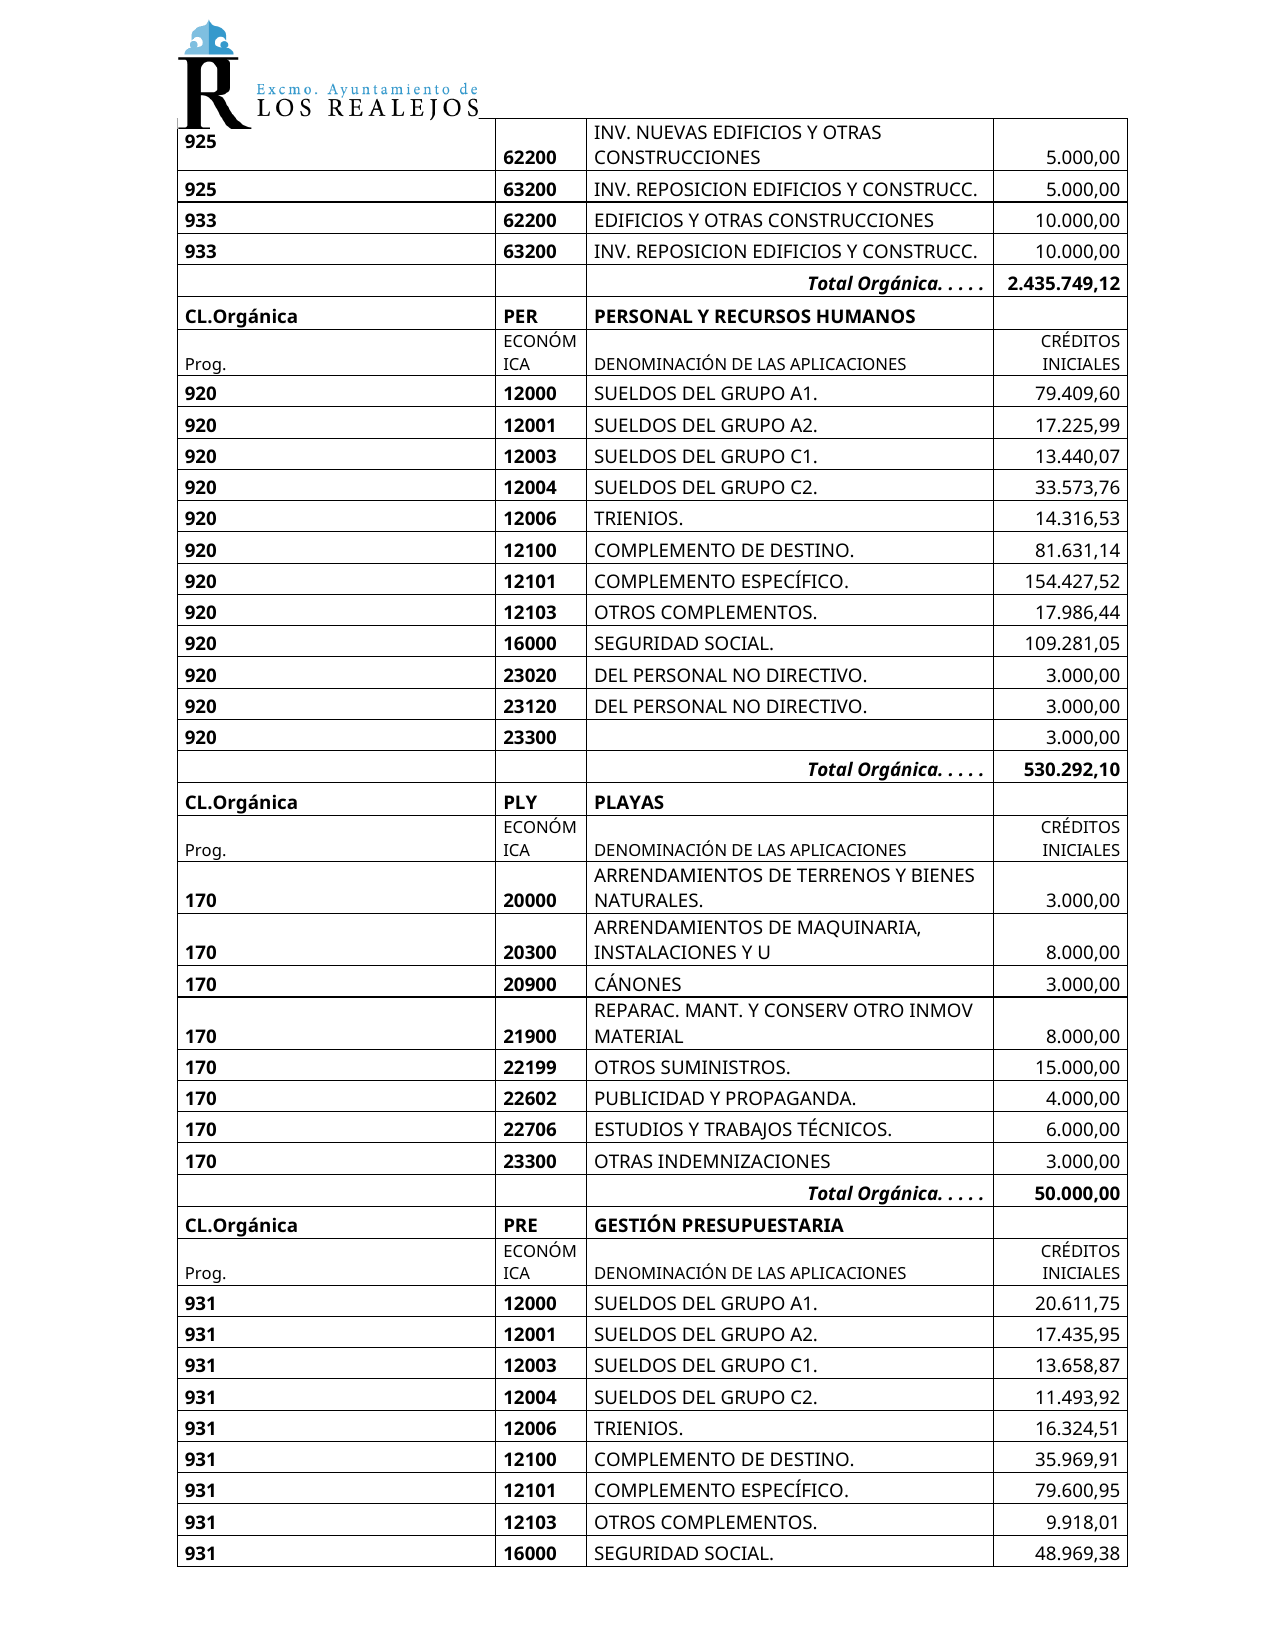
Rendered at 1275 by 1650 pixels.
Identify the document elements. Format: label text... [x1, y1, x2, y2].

table_cell 35.969,91 [994, 1442, 1127, 1472]
table_cell 920 [178, 595, 495, 625]
table_cell 79.600,95 [994, 1473, 1127, 1503]
table_cell 170 [178, 914, 495, 965]
table_cell 3.000,00 [994, 720, 1127, 750]
table_cell 931 [178, 1317, 495, 1347]
table_cell [178, 265, 495, 296]
table_cell 6.000,00 [994, 1112, 1127, 1142]
table_cell 17.435,95 [994, 1317, 1127, 1347]
table_cell INV. REPOSICION EDIFICIOS Y CONSTRUCC. [587, 171, 993, 201]
table_cell 5.000,00 [994, 171, 1127, 201]
table_cell CÁNONES [587, 966, 993, 996]
table_cell 23120 [496, 689, 586, 719]
table_cell Total Orgánica. . . . . [587, 1175, 993, 1206]
table_cell PUBLICIDAD Y PROPAGANDA. [587, 1081, 993, 1111]
table_cell PER [496, 297, 586, 328]
table_cell [496, 265, 586, 296]
table_cell DENOMINACIÓN DE LAS APLICACIONES [587, 1239, 993, 1284]
table_cell 62200 [496, 119, 586, 170]
table_cell ESTUDIOS Y TRABAJOS TÉCNICOS. [587, 1112, 993, 1142]
table_cell CRÉDITOS INICIALES [994, 330, 1127, 375]
table_cell 154.427,52 [994, 564, 1127, 594]
table_cell SUELDOS DEL GRUPO C2. [587, 1379, 993, 1409]
table_cell 931 [178, 1286, 495, 1316]
table_cell TRIENIOS. [587, 501, 993, 531]
table_cell 3.000,00 [994, 689, 1127, 719]
table_cell 12004 [496, 470, 586, 500]
table_cell 2.435.749,12 [994, 265, 1127, 296]
table_cell 20900 [496, 966, 586, 996]
table_cell 931 [178, 1348, 495, 1378]
table_cell SUELDOS DEL GRUPO A2. [587, 1317, 993, 1347]
table_cell 8.000,00 [994, 998, 1127, 1048]
table_cell 920 [178, 532, 495, 562]
table_cell 81.631,14 [994, 532, 1127, 562]
table_cell 12100 [496, 1442, 586, 1472]
table_cell OTROS COMPLEMENTOS. [587, 595, 993, 625]
table_cell OTRAS INDEMNIZACIONES [587, 1143, 993, 1173]
table_cell COMPLEMENTO ESPECÍFICO. [587, 564, 993, 594]
table_cell 109.281,05 [994, 626, 1127, 656]
table_cell SUELDOS DEL GRUPO A1. [587, 1286, 993, 1316]
table_cell ECONÓMICA [496, 816, 586, 861]
table_cell INV. NUEVAS EDIFICIOS Y OTRAS CONSTRUCCIONES [587, 119, 993, 170]
table_cell 170 [178, 966, 495, 996]
table_cell PLAYAS [587, 783, 993, 814]
table_cell 925 [178, 119, 495, 170]
table_cell 170 [178, 1143, 495, 1173]
table_cell 925 [178, 171, 495, 201]
table_cell 12101 [496, 564, 586, 594]
table_cell 20.611,75 [994, 1286, 1127, 1316]
table_cell 10.000,00 [994, 234, 1127, 264]
table_cell 23300 [496, 720, 586, 750]
table_cell 12000 [496, 1286, 586, 1316]
table_cell [178, 1175, 495, 1206]
table_cell 12000 [496, 376, 586, 406]
table_cell CL.Orgánica [178, 297, 495, 328]
table_cell 22602 [496, 1081, 586, 1111]
table_cell 33.573,76 [994, 470, 1127, 500]
table_cell COMPLEMENTO DE DESTINO. [587, 532, 993, 562]
table_cell [587, 720, 993, 750]
table_cell 9.918,01 [994, 1504, 1127, 1534]
table_cell PLY [496, 783, 586, 814]
table_cell [994, 297, 1127, 328]
table_cell 920 [178, 407, 495, 437]
table_cell 931 [178, 1411, 495, 1441]
table_cell 933 [178, 234, 495, 264]
table_cell 50.000,00 [994, 1175, 1127, 1206]
table_cell 920 [178, 564, 495, 594]
table_cell 23300 [496, 1143, 586, 1173]
table_cell 3.000,00 [994, 1143, 1127, 1173]
table_cell 931 [178, 1536, 495, 1566]
table_cell 12003 [496, 439, 586, 469]
table_cell Total Orgánica. . . . . [587, 751, 993, 782]
table_cell SUELDOS DEL GRUPO A1. [587, 376, 993, 406]
table_cell Prog. [178, 330, 495, 375]
table_cell SUELDOS DEL GRUPO A2. [587, 407, 993, 437]
table_cell 12103 [496, 595, 586, 625]
table_cell COMPLEMENTO ESPECÍFICO. [587, 1473, 993, 1503]
table_cell 13.440,07 [994, 439, 1127, 469]
table_cell SEGURIDAD SOCIAL. [587, 1536, 993, 1566]
table_cell 920 [178, 501, 495, 531]
table_cell 12103 [496, 1504, 586, 1534]
table_cell ARRENDAMIENTOS DE MAQUINARIA, INSTALACIONES Y U [587, 914, 993, 965]
table_cell 22706 [496, 1112, 586, 1142]
table_cell 933 [178, 203, 495, 233]
table_cell COMPLEMENTO DE DESTINO. [587, 1442, 993, 1472]
table_cell DEL PERSONAL NO DIRECTIVO. [587, 689, 993, 719]
table_cell 920 [178, 439, 495, 469]
table_cell 931 [178, 1379, 495, 1409]
table_cell 12001 [496, 1317, 586, 1347]
table_cell 931 [178, 1473, 495, 1503]
table_cell Prog. [178, 1239, 495, 1284]
table_cell 48.969,38 [994, 1536, 1127, 1566]
table_cell OTROS COMPLEMENTOS. [587, 1504, 993, 1534]
table_cell 920 [178, 720, 495, 750]
table_cell [496, 1175, 586, 1206]
table_cell 16000 [496, 626, 586, 656]
table_cell 920 [178, 470, 495, 500]
table_cell PRE [496, 1207, 586, 1238]
table_cell DEL PERSONAL NO DIRECTIVO. [587, 657, 993, 687]
table_cell 5.000,00 [994, 119, 1127, 170]
table_cell 12101 [496, 1473, 586, 1503]
table_cell 14.316,53 [994, 501, 1127, 531]
table_cell 12001 [496, 407, 586, 437]
table_cell 15.000,00 [994, 1050, 1127, 1080]
table_cell 3.000,00 [994, 862, 1127, 913]
table_cell EDIFICIOS Y OTRAS CONSTRUCCIONES [587, 203, 993, 233]
table_cell REPARAC. MANT. Y CONSERV OTRO INMOV MATERIAL [587, 998, 993, 1048]
table_cell 63200 [496, 171, 586, 201]
table_cell PERSONAL Y RECURSOS HUMANOS [587, 297, 993, 328]
table_cell CL.Orgánica [178, 1207, 495, 1238]
table_cell 13.658,87 [994, 1348, 1127, 1378]
table_cell SUELDOS DEL GRUPO C1. [587, 439, 993, 469]
table_cell 4.000,00 [994, 1081, 1127, 1111]
table_cell 931 [178, 1504, 495, 1534]
table_cell TRIENIOS. [587, 1411, 993, 1441]
table_cell 22199 [496, 1050, 586, 1080]
table_cell 23020 [496, 657, 586, 687]
table_cell SUELDOS DEL GRUPO C2. [587, 470, 993, 500]
table_cell 920 [178, 657, 495, 687]
table_cell CRÉDITOS INICIALES [994, 816, 1127, 861]
table_cell 21900 [496, 998, 586, 1048]
table_cell 170 [178, 1050, 495, 1080]
table_cell [496, 751, 586, 782]
table_cell GESTIÓN PRESUPUESTARIA [587, 1207, 993, 1238]
table_cell 920 [178, 376, 495, 406]
table_cell Total Orgánica. . . . . [587, 265, 993, 296]
table_cell 10.000,00 [994, 203, 1127, 233]
table_cell DENOMINACIÓN DE LAS APLICACIONES [587, 816, 993, 861]
table_cell 17.986,44 [994, 595, 1127, 625]
table_cell SEGURIDAD SOCIAL. [587, 626, 993, 656]
table_cell 3.000,00 [994, 966, 1127, 996]
table_cell 12006 [496, 1411, 586, 1441]
table_cell 79.409,60 [994, 376, 1127, 406]
table_cell 920 [178, 689, 495, 719]
table_cell Prog. [178, 816, 495, 861]
table_cell SUELDOS DEL GRUPO C1. [587, 1348, 993, 1378]
table_cell [994, 783, 1127, 814]
table_cell 62200 [496, 203, 586, 233]
table_cell 20300 [496, 914, 586, 965]
table_cell 20000 [496, 862, 586, 913]
table_cell 920 [178, 626, 495, 656]
table_cell 17.225,99 [994, 407, 1127, 437]
table_cell 12004 [496, 1379, 586, 1409]
table_cell OTROS SUMINISTROS. [587, 1050, 993, 1080]
table_cell 931 [178, 1442, 495, 1472]
table_cell 12003 [496, 1348, 586, 1378]
table_cell CRÉDITOS INICIALES [994, 1239, 1127, 1284]
table_cell 63200 [496, 234, 586, 264]
table_cell 530.292,10 [994, 751, 1127, 782]
table_cell 16.324,51 [994, 1411, 1127, 1441]
table_cell 170 [178, 1081, 495, 1111]
table_cell DENOMINACIÓN DE LAS APLICACIONES [587, 330, 993, 375]
table_cell 11.493,92 [994, 1379, 1127, 1409]
table_cell 12006 [496, 501, 586, 531]
table_cell ECONÓMICA [496, 1239, 586, 1284]
table_cell 170 [178, 1112, 495, 1142]
table_cell INV. REPOSICION EDIFICIOS Y CONSTRUCC. [587, 234, 993, 264]
table_cell 3.000,00 [994, 657, 1127, 687]
table_cell [994, 1207, 1127, 1238]
table_cell ECONÓMICA [496, 330, 586, 375]
table_cell [178, 751, 495, 782]
table_cell 8.000,00 [994, 914, 1127, 965]
table_cell CL.Orgánica [178, 783, 495, 814]
table_cell 170 [178, 998, 495, 1048]
table_cell 16000 [496, 1536, 586, 1566]
table_cell ARRENDAMIENTOS DE TERRENOS Y BIENES NATURALES. [587, 862, 993, 913]
table_cell 12100 [496, 532, 586, 562]
table_cell 170 [178, 862, 495, 913]
